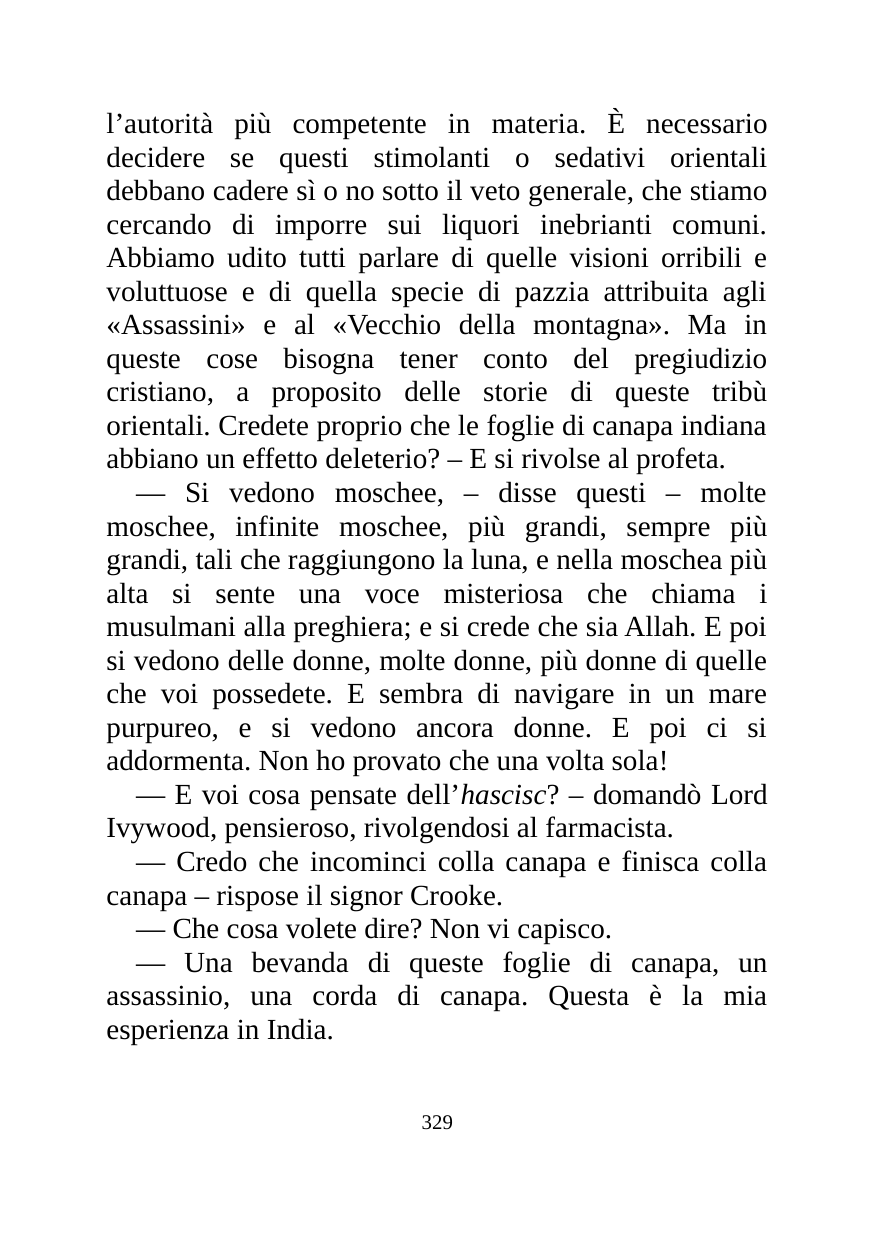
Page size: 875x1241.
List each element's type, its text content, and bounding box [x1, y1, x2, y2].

text — E voi cosa pensate dell’hascisc? – domandò Lord Ivywood, pensieroso, rivolgendosi al farmacista. [106, 777, 768, 844]
text — Una bevanda di queste foglie di canapa, un assassinio, una corda di canapa. Questa è la mia esperienza in India. [106, 945, 768, 1045]
text — Si vedono moschee, – disse questi – molte moschee, infinite moschee, più grandi, sempre più grandi, tali che raggiungono la luna, e nella moschea più alta si sente una voce misteriosa che chiama i musulmani alla preghiera; e si crede che sia Allah. E poi si vedono delle donne, molte donne, più donne di quelle che voi possedete. E sembra di navigare in un mare purpureo, e si vedono ancora donne. E poi ci si addormenta. Non ho provato che una volta sola! [106, 475, 768, 777]
text — Credo che incominci colla canapa e finisca colla canapa – rispose il signor Crooke. [106, 844, 768, 911]
text — Che cosa volete dire? Non vi capisco. [106, 911, 768, 945]
text l’autorità più competente in materia. È necessario decidere se questi stimolanti o sedativi orientali debbano cadere sì o no sotto il veto generale, che stiamo cercando di imporre sui liquori inebrianti comuni. Abbiamo udito tutti parlare di quelle visioni orribili e voluttuose e di quella specie di pazzia attribuita agli «Assassini» e al «Vecchio della montagna». Ma in queste cose bisogna tener conto del pregiudizio cristiano, a proposito delle storie di queste tribù orientali. Credete proprio che le foglie di canapa indiana abbiano un effetto deleterio? – E si rivolse al profeta. [106, 106, 768, 475]
